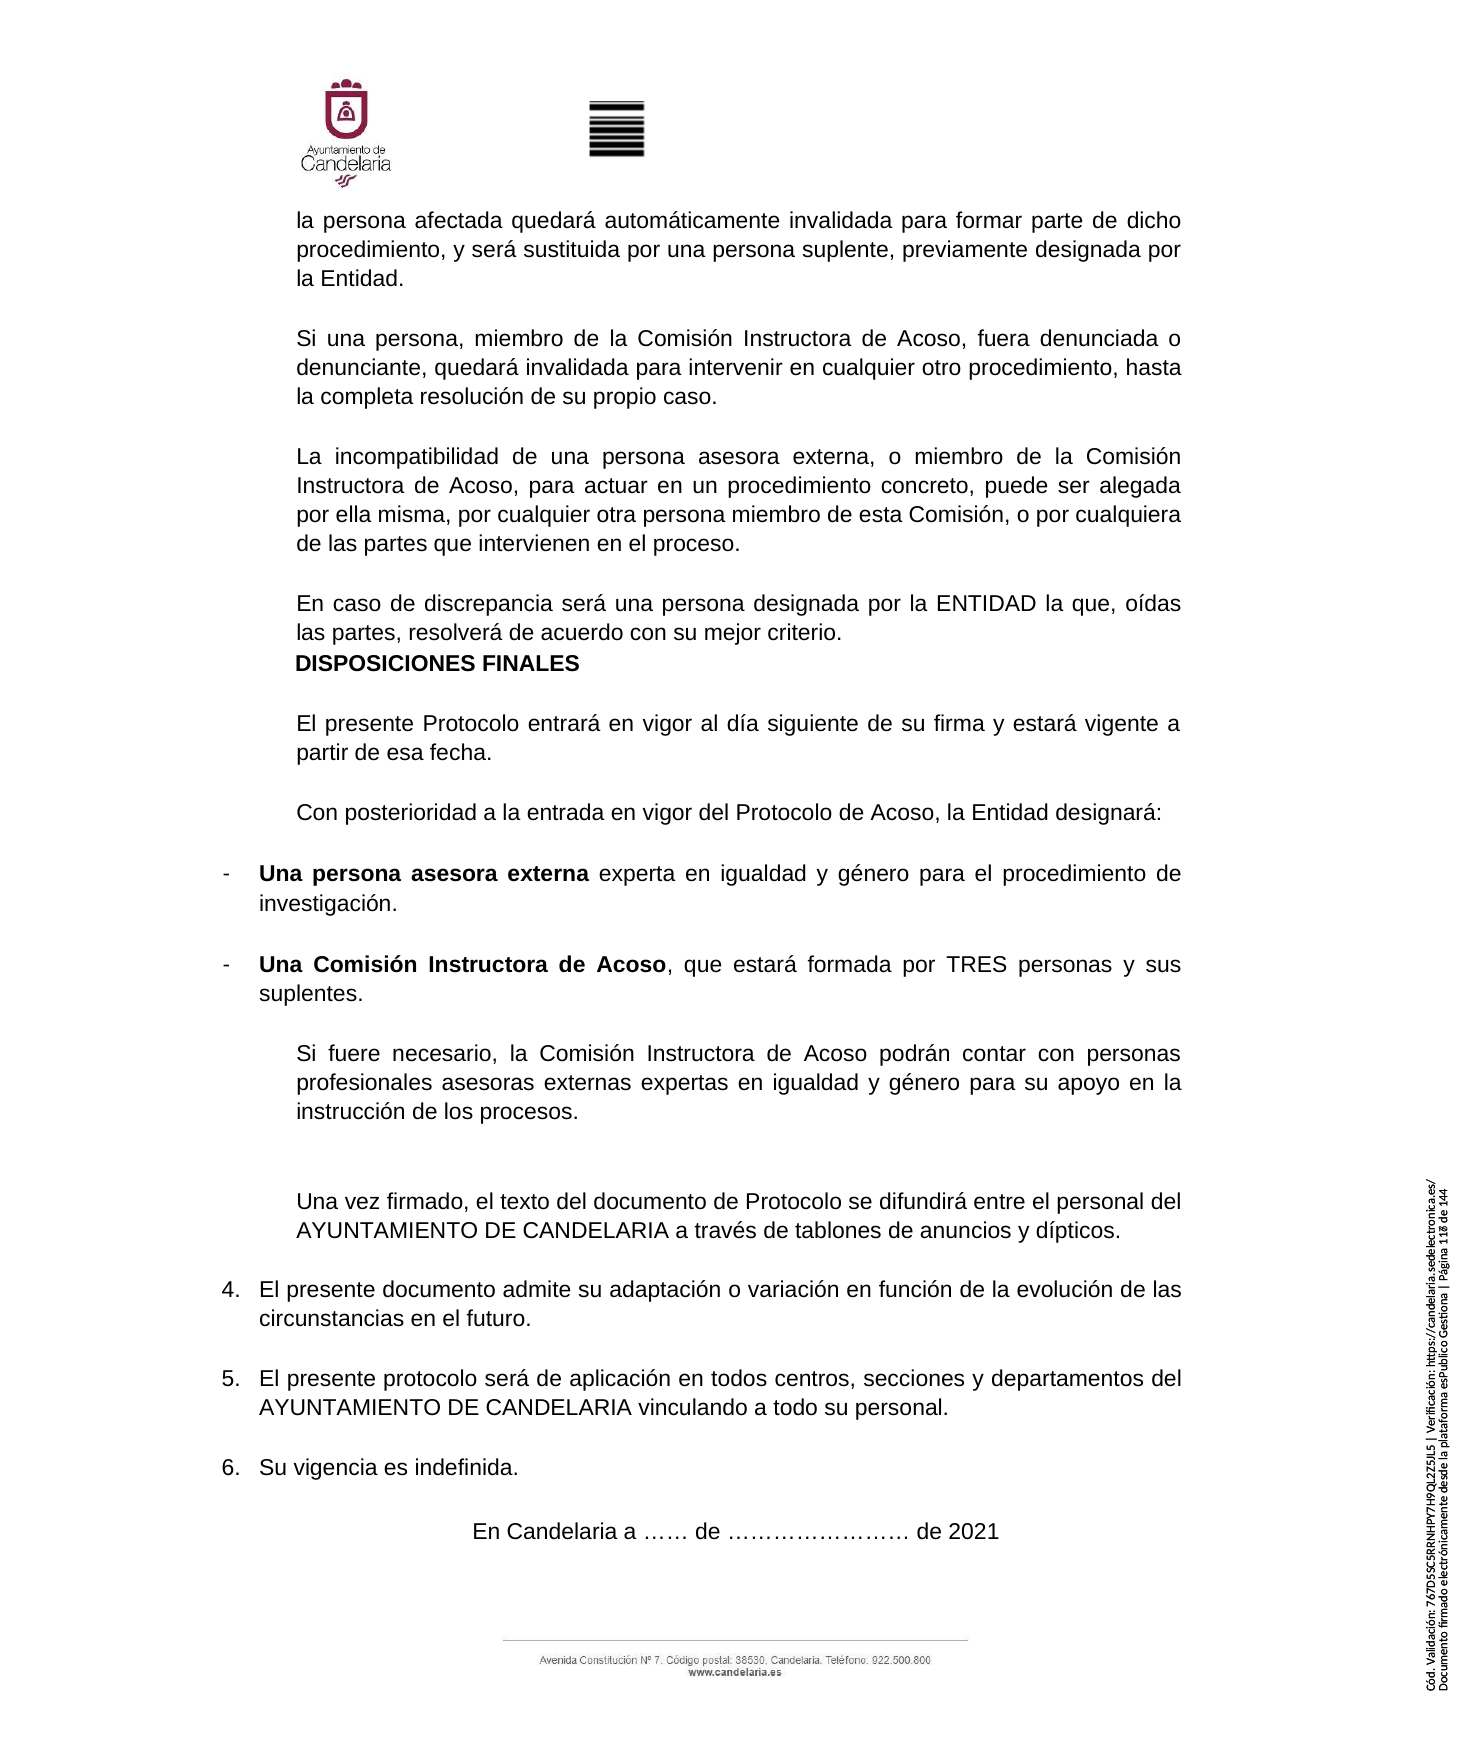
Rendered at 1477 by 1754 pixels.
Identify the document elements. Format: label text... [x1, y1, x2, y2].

text Con posterioridad a la entrada en vigor del Protocolo de Acoso, la Entidad designará: [296, 799, 1182, 825]
list Una persona asesora externa experta en igualdad y género para el procedimiento de investigación. [223, 859, 1182, 916]
list El presente protocolo será de aplicación en todos centros, secciones y departamentos del AYUNTAMIENTO DE CANDELARIA vinculando a todo su personal. [221, 1365, 1182, 1420]
text El presente Protocolo entrará en vigor al día siguiente de su firma y estará vigente a partir de esa fecha. [296, 710, 1182, 765]
list Su vigencia es indefinida. [221, 1454, 1182, 1480]
text En caso de discrepancia será una persona designada por la ENTIDAD la que, oídas las partes, resolverá de acuerdo con su mejor criterio. [296, 590, 1182, 646]
subtitle DISPOSICIONES FINALES [295, 649, 1182, 676]
text la persona afectada quedará automáticamente invalidada para formar parte de dicho procedimiento, y será sustituida por una persona suplente, previamente designada por la Entidad. [296, 207, 1182, 291]
list Una Comisión Instructora de Acoso, que estará formada por TRES personas y sus suplentes. [223, 950, 1182, 1007]
text Si fuere necesario, la Comisión Instructora de Acoso podrán contar con personas profesionales asesoras externas expertas en igualdad y género para su apoyo en la instrucción de los procesos. [296, 1040, 1182, 1125]
text En Candelaria a …… de …………………… de 2021 [296, 1518, 1182, 1544]
text Si una persona, miembro de la Comisión Instructora de Acoso, fuera denunciada o denunciante, quedará invalidada para intervenir en cualquier otro procedimiento, hasta la completa resolución de su propio caso. [296, 325, 1182, 409]
list El presente documento admite su adaptación o variación en función de la evolución de las circunstancias en el futuro. [221, 1276, 1182, 1331]
text Una vez firmado, el texto del documento de Protocolo se difundirá entre el personal del AYUNTAMIENTO DE CANDELARIA a través de tablones de anuncios y dípticos. [296, 1188, 1182, 1244]
text La incompatibilidad de una persona asesora externa, o miembro de la Comisión Instructora de Acoso, para actuar en un procedimiento concreto, puede ser alegada por ella misma, por cualquier otra persona miembro de esta Comisión, o por cualquiera de las partes que intervienen en el proceso. [296, 443, 1182, 556]
